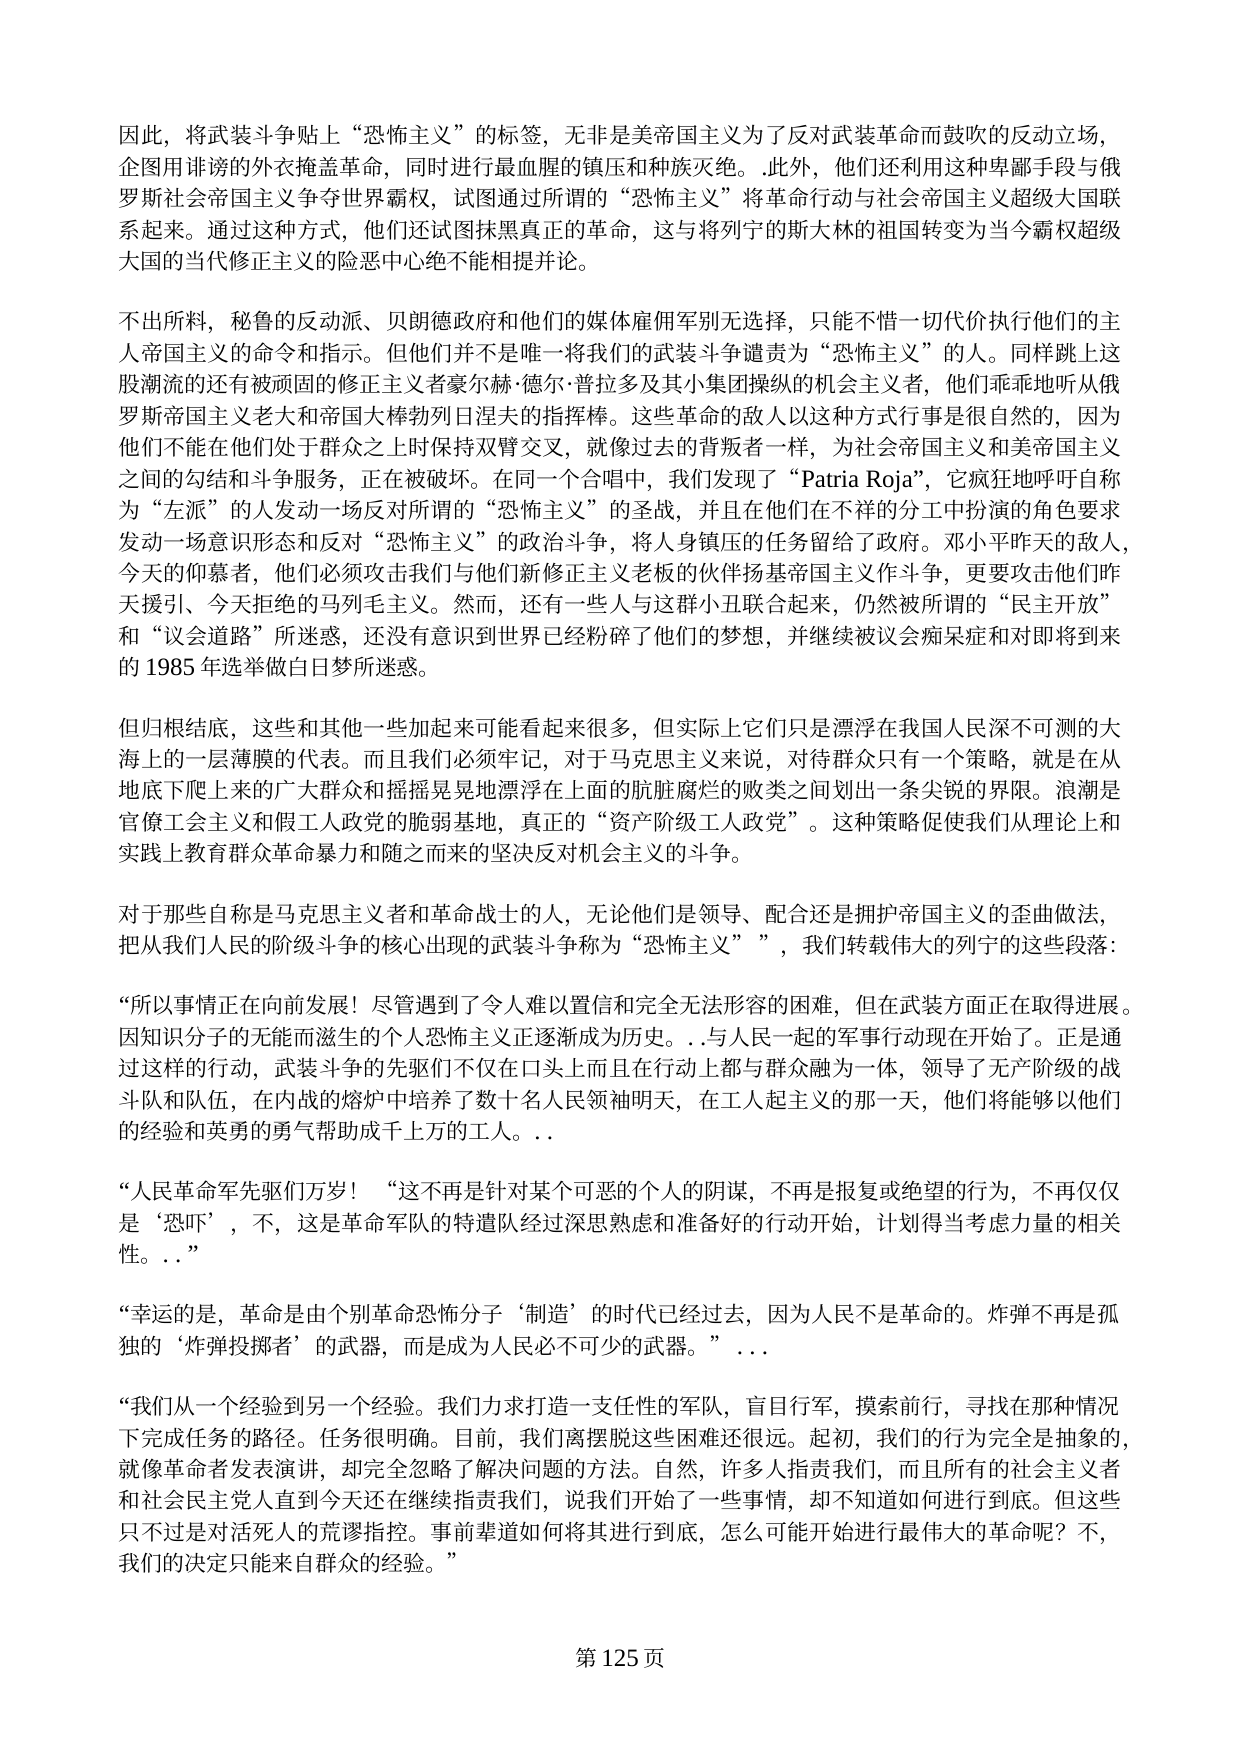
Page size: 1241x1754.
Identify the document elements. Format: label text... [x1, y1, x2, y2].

text 但归根结底，这些和其他一些加起来可能看起来很多，但实际上它们只是漂浮在我国人民深不可测的大海上的一层薄膜的代表。而且我们必须牢记，对于马克思主义来说，对待群众只有一个策略，就是在从地底下爬上来的广大群众和摇摇晃晃地漂浮在上面的肮脏腐烂的败类之间划出一条尖锐的界限。浪潮是官僚工会主义和假工人政党的脆弱基地，真正的“资产阶级工人政党”。这种策略促使我们从理论上和实践上教育群众革命暴力和随之而来的坚决反对机会主义的斗争。 [118, 711, 1122, 868]
text 因此，将武装斗争贴上“恐怖主义”的标签，无非是美帝国主义为了反对武装革命而鼓吹的反动立场，企图用诽谤的外衣掩盖革命，同时进行最血腥的镇压和种族灭绝。.此外，他们还利用这种卑鄙手段与俄罗斯社会帝国主义争夺世界霸权，试图通过所谓的“恐怖主义”将革命行动与社会帝国主义超级大国联系起来。通过这种方式，他们还试图抹黑真正的革命，这与将列宁的斯大林的祖国转变为当今霸权超级大国的当代修正主义的险恶中心绝不能相提并论。 [118, 118, 1122, 276]
text “我们从一个经验到另一个经验。我们力求打造一支任性的军队，盲目行军，摸索前行，寻找在那种情况下完成任务的路径。任务很明确。目前，我们离摆脱这些困难还很远。起初，我们的行为完全是抽象的，就像革命者发表演讲，却完全忽略了解决问题的方法。自然，许多人指责我们，而且所有的社会主义者和社会民主党人直到今天还在继续指责我们，说我们开始了一些事情，却不知道如何进行到底。但这些只不过是对活死人的荒谬指控。事前辈道如何将其进行到底，怎么可能开始进行最伟大的革命呢？不，我们的决定只能来自群众的经验。” [118, 1389, 1122, 1578]
text “所以事情正在向前发展！尽管遇到了令人难以置信和完全无法形容的困难，但在武装方面正在取得进展。因知识分子的无能而滋生的个人恐怖主义正逐渐成为历史。. .与人民一起的军事行动现在开始了。正是通过这样的行动，武装斗争的先驱们不仅在口头上而且在行动上都与群众融为一体，领导了无产阶级的战斗队和队伍，在内战的熔炉中培养了数十名人民领袖明天，在工人起主义的那一天，他们将能够以他们的经验和英勇的勇气帮助成千上万的工人。. . [118, 988, 1122, 1146]
text 对于那些自称是马克思主义者和革命战士的人，无论他们是领导、配合还是拥护帝国主义的歪曲做法，把从我们人民的阶级斗争的核心出现的武装斗争称为“恐怖主义” ”，我们转载伟大的列宁的这些段落： [118, 897, 1122, 960]
text “人民革命军先驱们万岁！ “这不再是针对某个可恶的个人的阴谋，不再是报复或绝望的行为，不再仅仅是‘恐吓’，不，这是革命军队的特遣队经过深思熟虑和准备好的行动开始，计划得当考虑力量的相关性。. . ” [118, 1174, 1122, 1269]
text “幸运的是，革命是由个别革命恐怖分子‘制造’的时代已经过去，因为人民不是革命的。炸弹不再是孤独的‘炸弹投掷者’的武器，而是成为人民必不可少的武器。” . . . [118, 1298, 1122, 1361]
text 不出所料，秘鲁的反动派、贝朗德政府和他们的媒体雇佣军别无选择，只能不惜一切代价执行他们的主人帝国主义的命令和指示。但他们并不是唯一将我们的武装斗争谴责为“恐怖主义”的人。同样跳上这股潮流的还有被顽固的修正主义者豪尔赫·德尔·普拉多及其小集团操纵的机会主义者，他们乖乖地听从俄罗斯帝国主义老大和帝国大棒勃列日涅夫的指挥棒。这些革命的敌人以这种方式行事是很自然的，因为他们不能在他们处于群众之上时保持双臂交叉，就像过去的背叛者一样，为社会帝国主义和美帝国主义之间的勾结和斗争服务，正在被破坏。在同一个合唱中，我们发现了“Patria Roja”，它疯狂地呼吁自称为“左派”的人发动一场反对所谓的“恐怖主义”的圣战，并且在他们在不祥的分工中扮演的角色要求发动一场意识形态和反对“恐怖主义”的政治斗争，将人身镇压的任务留给了政府。邓小平昨天的敌人，今天的仰慕者，他们必须攻击我们与他们新修正主义老板的伙伴扬基帝国主义作斗争，更要攻击他们昨天援引、今天拒绝的马列毛主义。然而，还有一些人与这群小丑联合起来，仍然被所谓的“民主开放”和“议会道路”所迷惑，还没有意识到世界已经粉碎了他们的梦想，并继续被议会痴呆症和对即将到来的1985年选举做白日梦所迷惑。 [118, 304, 1122, 682]
